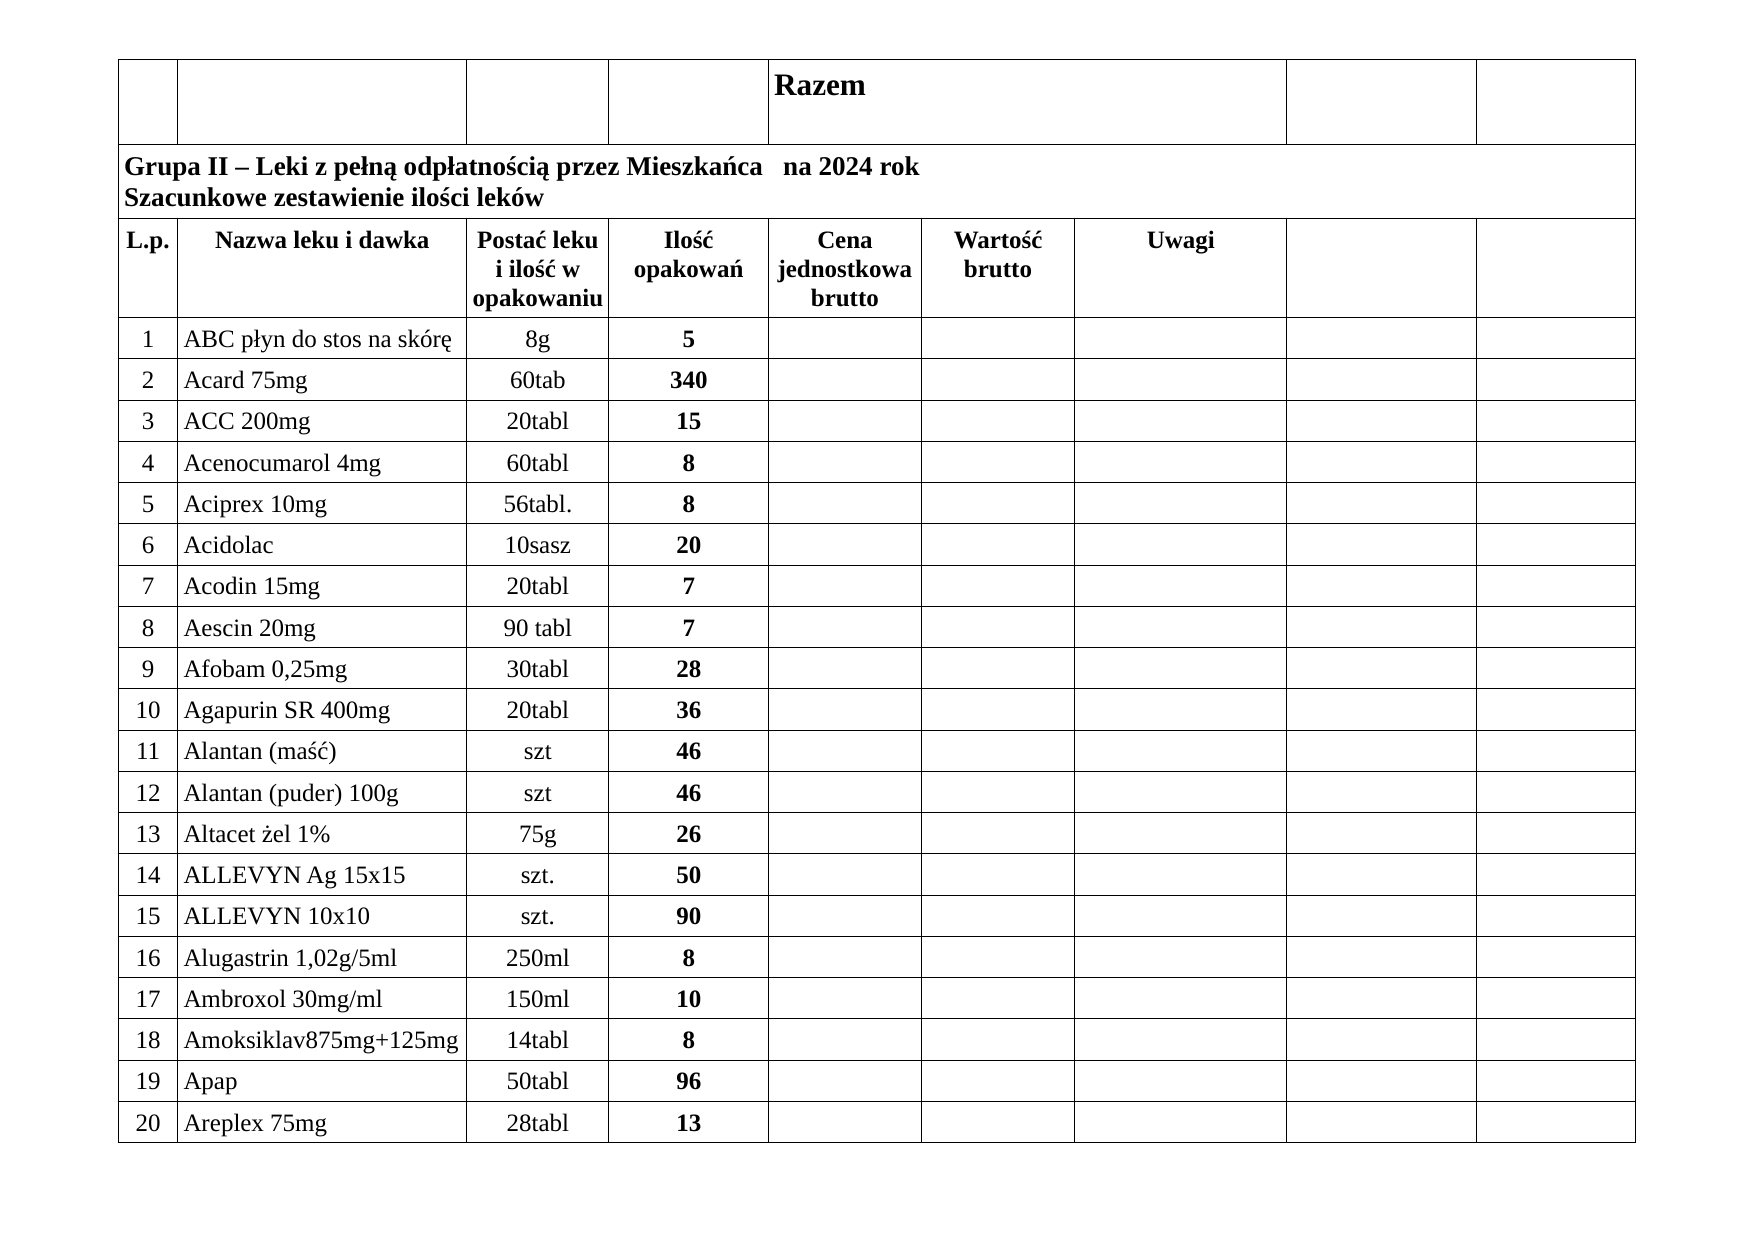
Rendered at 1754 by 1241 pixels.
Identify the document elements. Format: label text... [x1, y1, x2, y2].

table_cell 8 [609, 483, 768, 523]
table_cell [1477, 318, 1635, 358]
table_cell Afobam 0,25mg [178, 648, 466, 688]
table_cell 5 [609, 318, 768, 358]
table_cell 20tabl [467, 401, 608, 441]
table_cell [1287, 937, 1476, 977]
table_cell [1075, 772, 1286, 812]
table_cell [1075, 1102, 1286, 1142]
table_cell [769, 978, 921, 1018]
table_cell [922, 1102, 1074, 1142]
table_cell 8 [119, 607, 177, 647]
table_cell [1477, 483, 1635, 523]
table_cell [769, 689, 921, 729]
table_cell [922, 1019, 1074, 1059]
table_cell [1477, 359, 1635, 399]
table_cell [1287, 813, 1476, 853]
table_cell [769, 566, 921, 606]
table_cell [769, 731, 921, 771]
table_cell [1075, 689, 1286, 729]
table_cell Uwagi [1075, 219, 1286, 317]
table_cell 20 [119, 1102, 177, 1142]
table_cell 46 [609, 772, 768, 812]
table_cell [1287, 772, 1476, 812]
table_cell [1287, 359, 1476, 399]
table_cell [178, 60, 466, 143]
table_cell [769, 896, 921, 936]
table_cell 90 tabl [467, 607, 608, 647]
table_cell 14tabl [467, 1019, 608, 1059]
table_cell 8 [609, 937, 768, 977]
table_cell 17 [119, 978, 177, 1018]
table_cell [1477, 1019, 1635, 1059]
table_cell [1075, 524, 1286, 564]
table_cell szt. [467, 896, 608, 936]
table_cell [1075, 1061, 1286, 1101]
table_cell [1477, 401, 1635, 441]
table_cell Ambroxol 30mg/ml [178, 978, 466, 1018]
table_cell 36 [609, 689, 768, 729]
table_cell 28tabl [467, 1102, 608, 1142]
table_cell 150ml [467, 978, 608, 1018]
table_cell 12 [119, 772, 177, 812]
table_cell [1075, 607, 1286, 647]
table_cell [922, 731, 1074, 771]
table_cell [922, 648, 1074, 688]
table_cell [769, 772, 921, 812]
table_cell [1477, 566, 1635, 606]
table_cell [922, 318, 1074, 358]
table_cell 7 [609, 607, 768, 647]
table_cell [769, 318, 921, 358]
table_cell ALLEVYN 10x10 [178, 896, 466, 936]
table_cell [769, 813, 921, 853]
table_cell 3 [119, 401, 177, 441]
table_cell Aescin 20mg [178, 607, 466, 647]
table_cell [1287, 483, 1476, 523]
table_cell [769, 1061, 921, 1101]
table_cell [922, 607, 1074, 647]
table_cell Amoksiklav875mg+125mg [178, 1019, 466, 1059]
table_cell [1477, 524, 1635, 564]
table_cell [1477, 813, 1635, 853]
table_cell 96 [609, 1061, 768, 1101]
table_cell [922, 896, 1074, 936]
table_cell [1075, 566, 1286, 606]
table_cell 11 [119, 731, 177, 771]
table_cell [1287, 401, 1476, 441]
table_cell [1287, 1019, 1476, 1059]
table_cell [1287, 1102, 1476, 1142]
table_cell [1287, 442, 1476, 482]
table_cell ACC 200mg [178, 401, 466, 441]
table_cell [922, 359, 1074, 399]
table_cell 8g [467, 318, 608, 358]
table_cell [1477, 896, 1635, 936]
table_cell [922, 937, 1074, 977]
table_cell [922, 813, 1074, 853]
table_cell 50tabl [467, 1061, 608, 1101]
table_cell 75g [467, 813, 608, 853]
table_cell 13 [609, 1102, 768, 1142]
table_cell 30tabl [467, 648, 608, 688]
table_cell [1287, 978, 1476, 1018]
table_cell [922, 483, 1074, 523]
table_cell 20 [609, 524, 768, 564]
table_cell [1287, 689, 1476, 729]
table_cell [922, 566, 1074, 606]
table_cell [1287, 731, 1476, 771]
table_cell [1477, 937, 1635, 977]
table_cell [922, 401, 1074, 441]
table_cell [1477, 648, 1635, 688]
table_cell Aciprex 10mg [178, 483, 466, 523]
table_cell 4 [119, 442, 177, 482]
table_cell 8 [609, 442, 768, 482]
table_cell [1477, 772, 1635, 812]
table_cell [769, 401, 921, 441]
table_cell [769, 442, 921, 482]
table_cell [1075, 401, 1286, 441]
table_cell Altacet żel 1% [178, 813, 466, 853]
table_cell Agapurin SR 400mg [178, 689, 466, 729]
table_cell [1075, 1019, 1286, 1059]
table_cell [1477, 607, 1635, 647]
table_cell [1287, 318, 1476, 358]
table_cell [1075, 854, 1286, 894]
table_cell Acidolac [178, 524, 466, 564]
table_cell 60tabl [467, 442, 608, 482]
table_cell Acodin 15mg [178, 566, 466, 606]
table_cell 26 [609, 813, 768, 853]
table_cell [1287, 60, 1476, 143]
table_cell [769, 524, 921, 564]
table_cell Apap [178, 1061, 466, 1101]
table_cell [1075, 978, 1286, 1018]
table_cell [922, 772, 1074, 812]
table_cell Ilość opakowań [609, 219, 768, 317]
table_cell [1287, 607, 1476, 647]
table_cell [1075, 731, 1286, 771]
table_cell [1477, 442, 1635, 482]
table_cell [1477, 1061, 1635, 1101]
table_cell [769, 1019, 921, 1059]
table_cell Razem [769, 60, 1286, 143]
table_cell Alugastrin 1,02g/5ml [178, 937, 466, 977]
table_cell 6 [119, 524, 177, 564]
table_cell [1477, 1102, 1635, 1142]
table_cell [1075, 318, 1286, 358]
table_cell szt [467, 772, 608, 812]
table_cell Postać leku i ilość w opakowaniu [467, 219, 608, 317]
table_cell [1075, 937, 1286, 977]
table_cell ABC płyn do stos na skórę [178, 318, 466, 358]
table_cell Alantan (maść) [178, 731, 466, 771]
table_cell Alantan (puder) 100g [178, 772, 466, 812]
table_cell [922, 1061, 1074, 1101]
table_cell 10 [609, 978, 768, 1018]
table_cell [1477, 731, 1635, 771]
table_cell 340 [609, 359, 768, 399]
table_cell [1477, 219, 1635, 317]
table_cell 15 [119, 896, 177, 936]
table_cell 28 [609, 648, 768, 688]
table_cell [609, 60, 768, 143]
table_cell [1477, 60, 1635, 143]
table_cell L.p. [119, 219, 177, 317]
table_cell 10sasz [467, 524, 608, 564]
table_cell 20tabl [467, 566, 608, 606]
table_cell [1287, 524, 1476, 564]
table_cell [769, 607, 921, 647]
table_cell 18 [119, 1019, 177, 1059]
table_cell [1477, 978, 1635, 1018]
table_cell Grupa II – Leki z pełną odpłatnością przez Mieszkańca na 2024 rok Szacunkowe zestawienie ilości leków [119, 145, 1635, 218]
table_cell Areplex 75mg [178, 1102, 466, 1142]
table_cell [922, 524, 1074, 564]
table_cell [1075, 442, 1286, 482]
table_cell 50 [609, 854, 768, 894]
table_cell [922, 689, 1074, 729]
table_cell [1287, 219, 1476, 317]
table_cell 9 [119, 648, 177, 688]
table_cell szt [467, 731, 608, 771]
table_cell 2 [119, 359, 177, 399]
table_cell 20tabl [467, 689, 608, 729]
table_cell [769, 483, 921, 523]
table_cell [769, 359, 921, 399]
table_cell [1075, 483, 1286, 523]
table_cell 8 [609, 1019, 768, 1059]
table_cell 10 [119, 689, 177, 729]
table_cell 5 [119, 483, 177, 523]
table_cell 15 [609, 401, 768, 441]
table_cell Acenocumarol 4mg [178, 442, 466, 482]
table_cell [467, 60, 608, 143]
table_cell [769, 937, 921, 977]
table_cell [1287, 854, 1476, 894]
table_cell 7 [609, 566, 768, 606]
table_cell 90 [609, 896, 768, 936]
table_cell [769, 1102, 921, 1142]
table_cell 46 [609, 731, 768, 771]
table_cell [1287, 566, 1476, 606]
table_cell [1287, 1061, 1476, 1101]
table_cell Nazwa leku i dawka [178, 219, 466, 317]
table_cell 14 [119, 854, 177, 894]
table_cell 60tab [467, 359, 608, 399]
table_cell Acard 75mg [178, 359, 466, 399]
table_cell ALLEVYN Ag 15x15 [178, 854, 466, 894]
table_cell [922, 978, 1074, 1018]
table_cell [1477, 854, 1635, 894]
table_cell 13 [119, 813, 177, 853]
table_cell [922, 442, 1074, 482]
table_cell 16 [119, 937, 177, 977]
table_cell Cena jednostkowa brutto [769, 219, 921, 317]
table_cell [769, 648, 921, 688]
table_cell [769, 854, 921, 894]
table_cell [1075, 359, 1286, 399]
table_cell Wartość brutto [922, 219, 1074, 317]
table_cell 1 [119, 318, 177, 358]
table_cell [1075, 648, 1286, 688]
table_cell szt. [467, 854, 608, 894]
table_cell 56tabl. [467, 483, 608, 523]
table_cell [922, 854, 1074, 894]
table_cell 7 [119, 566, 177, 606]
table_cell 250ml [467, 937, 608, 977]
table_cell 19 [119, 1061, 177, 1101]
table_cell [119, 60, 177, 143]
table_cell [1477, 689, 1635, 729]
table_cell [1287, 896, 1476, 936]
table_cell [1075, 896, 1286, 936]
table_cell [1075, 813, 1286, 853]
table_cell [1287, 648, 1476, 688]
